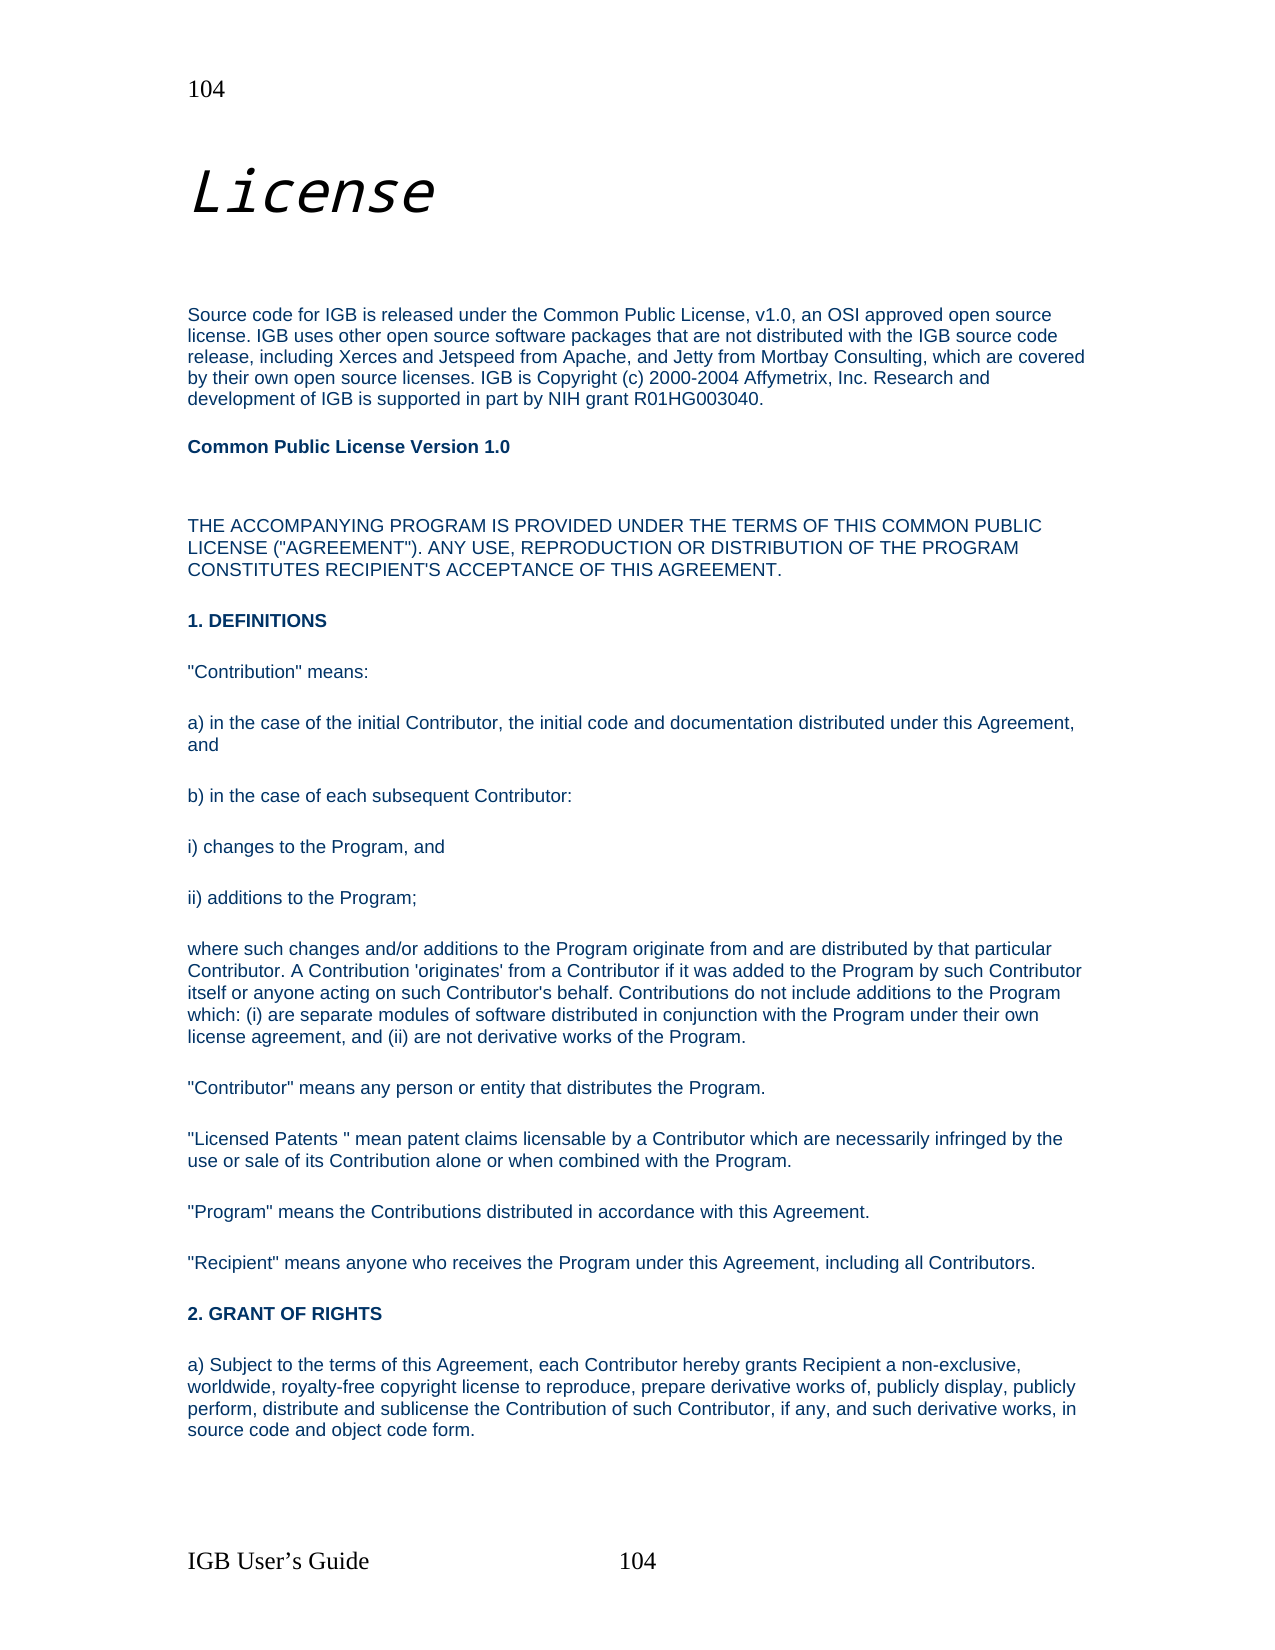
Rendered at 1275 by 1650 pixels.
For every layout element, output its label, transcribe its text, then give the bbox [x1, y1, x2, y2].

text b) in the case of each subsequent Contributor: [187, 784, 1087, 806]
text Source code for IGB is released under the Common Public License, v1.0, an OSI approved open source license. IGB uses other open source software packages that are not distributed with the IGB source code release, including Xerces and Jetspeed from Apache, and Jetty from Mortbay Consulting, which are covered by their own open source licenses. IGB is Copyright (c) 2000-2004 Affymetrix, Inc. Research and development of IGB is supported in part by NIH grant R01HG003040. [187, 304, 1087, 409]
text "Contributor" means any person or entity that distributes the Program. [187, 1076, 1087, 1098]
text ii) additions to the Program; [187, 887, 1087, 908]
text "Licensed Patents " mean patent claims licensable by a Contributor which are necessarily infringed by the use or sale of its Contribution alone or when combined with the Program. [187, 1127, 1087, 1171]
text "Recipient" means anyone who receives the Program under this Agreement, including all Contributors. [187, 1251, 1087, 1273]
text a) in the case of the initial Contributor, the initial code and documentation distributed under this Agreement, and [187, 712, 1087, 755]
text 2. GRANT OF RIGHTS [187, 1302, 1087, 1324]
text 1. DEFINITIONS [187, 609, 1087, 631]
text where such changes and/or additions to the Program originate from and are distributed by that particular Contributor. A Contribution 'originates' from a Contributor if it was added to the Program by such Contributor itself or anyone acting on such Contributor's behalf. Contributions do not include additions to the Program which: (i) are separate modules of software distributed in conjunction with the Program under their own license agreement, and (ii) are not derivative works of the Program. [187, 938, 1087, 1047]
text a) Subject to the terms of this Agreement, each Contributor hereby grants Recipient a non-exclusive, worldwide, royalty-free copyright license to reproduce, prepare derivative works of, publicly display, publicly perform, distribute and sublicense the Contribution of such Contributor, if any, and such derivative works, in source code and object code form. [187, 1353, 1087, 1441]
text "Contribution" means: [187, 661, 1087, 682]
text i) changes to the Program, and [187, 836, 1087, 857]
text THE ACCOMPANYING PROGRAM IS PROVIDED UNDER THE TERMS OF THIS COMMON PUBLIC LICENSE ("AGREEMENT"). ANY USE, REPRODUCTION OR DISTRIBUTION OF THE PROGRAM CONSTITUTES RECIPIENT'S ACCEPTANCE OF THIS AGREEMENT. [187, 515, 1087, 580]
text Common Public License Version 1.0 [187, 437, 1087, 458]
subtitle License [187, 150, 1087, 229]
text "Program" means the Contributions distributed in accordance with this Agreement. [187, 1200, 1087, 1222]
